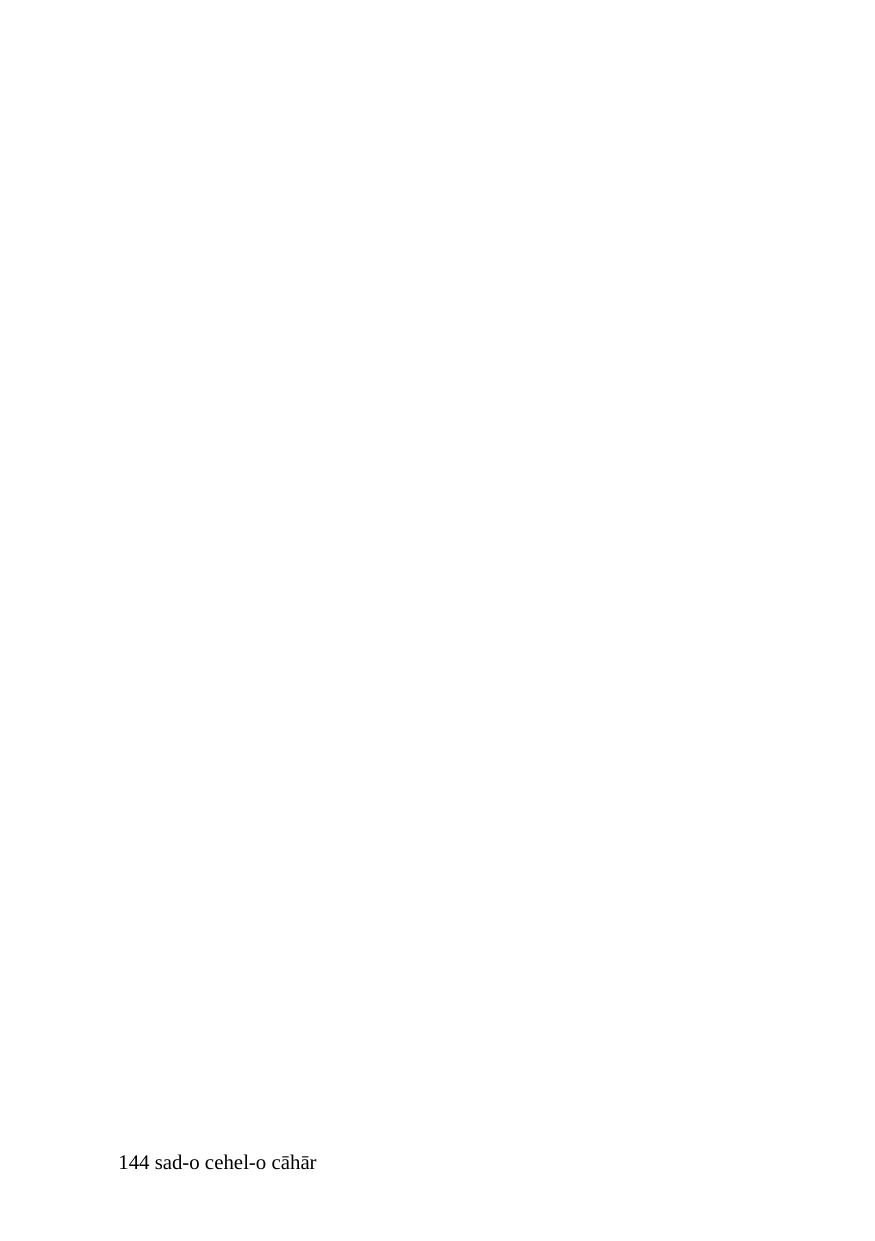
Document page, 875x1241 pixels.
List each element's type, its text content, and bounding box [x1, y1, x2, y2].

text 144 sad-o cehel-o cāhār [118, 1150, 756, 1174]
